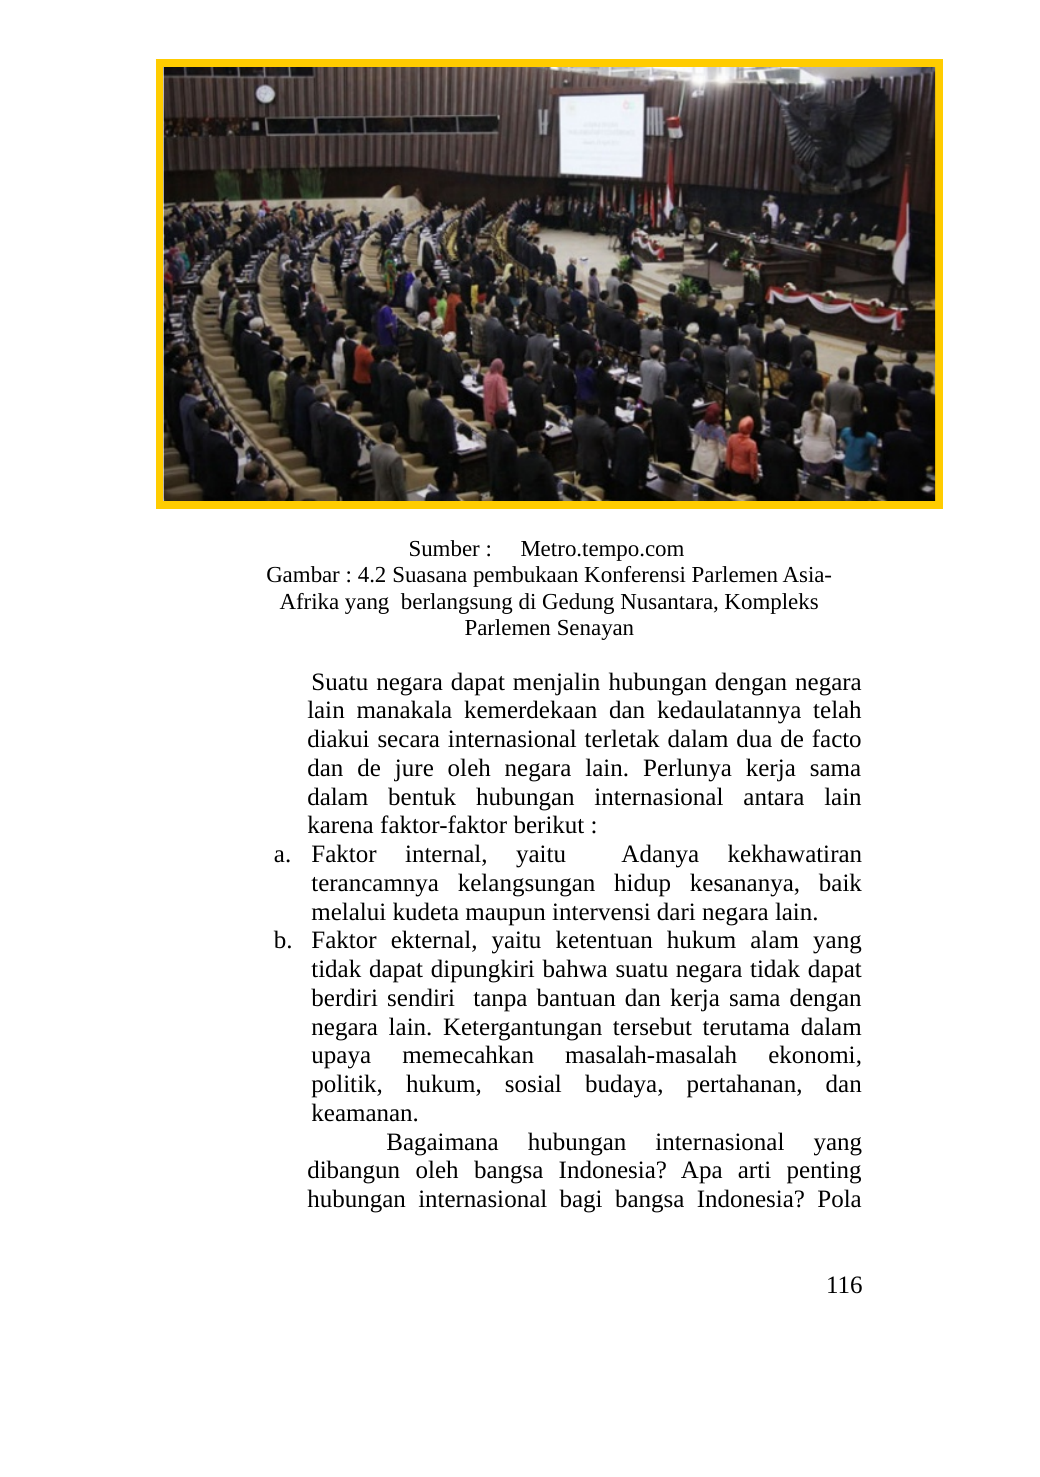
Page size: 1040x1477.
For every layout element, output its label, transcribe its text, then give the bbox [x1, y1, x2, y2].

picture [163, 67, 936, 501]
text Sumber : Metro.tempo.com [236, 535, 862, 561]
text Suatu negara dapat menjalin hubungan dengan negara lain manakala kemerdekaan dan kedaulatannya telah diakui secara internasional terletak dalam dua de facto dan de jure oleh negara lain. Perlunya kerja sama dalam bentuk hubungan internasional antara lain karena faktor-faktor berikut : [307, 667, 862, 839]
text Gambar : 4.2 Suasana pembukaan Konferensi Parlemen Asia-Afrika yang berlangsung di Gedung Nusantara, Kompleks Parlemen Senayan [236, 561, 862, 640]
text Bagaimana hubungan internasional yang dibangun oleh bangsa Indonesia? Apa arti penting hubungan internasional bagi bangsa Indonesia? Pola [307, 1127, 862, 1213]
list Faktor ekternal, yaitu ketentuan hukum alam yang tidak dapat dipungkiri bahwa suatu negara tidak dapat berdiri sendiri tanpa bantuan dan kerja sama dengan negara lain. Ketergantungan tersebut terutama dalam upaya memecahkan masalah-masalah ekonomi, politik, hukum, sosial budaya, pertahanan, dan keamanan. [274, 926, 862, 1127]
list Faktor internal, yaitu Adanya kekhawatiran terancamnya kelangsungan hidup kesananya, baik melalui kudeta maupun intervensi dari negara lain. [274, 839, 862, 926]
